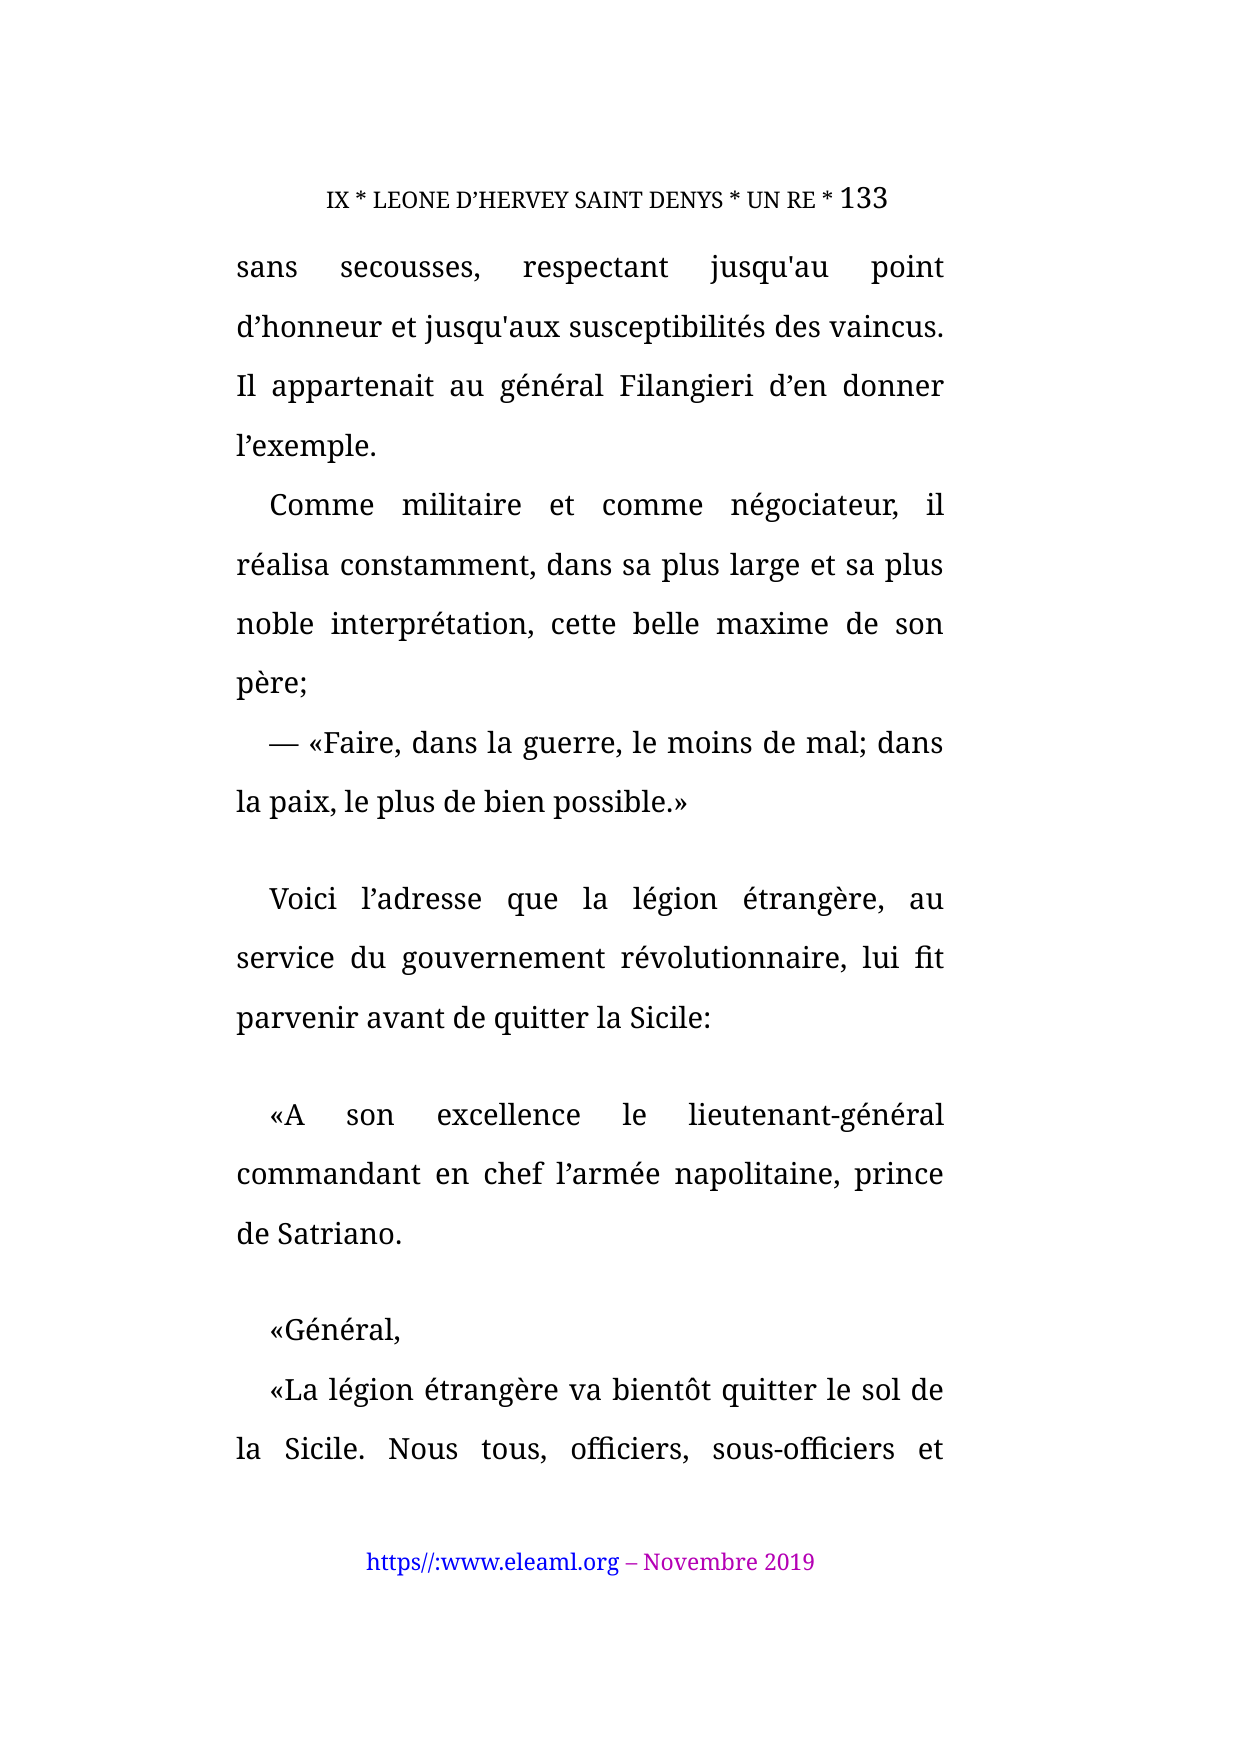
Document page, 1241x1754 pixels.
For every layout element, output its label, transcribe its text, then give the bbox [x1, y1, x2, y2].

text sans secousses, respectant jusqu'au point d’honneur et jusqu'aux susceptibilités des vaincus. Il appartenait au général Filangieri d’en donner l’exemple. [236, 246, 945, 464]
text «A son excellence le lieutenant-général commandant en chef l’armée napolitaine, prince de Satriano. [236, 1094, 945, 1253]
text Comme militaire et comme négociateur, il réalisa constamment, dans sa plus large et sa plus noble interprétation, cette belle maxime de son père; [236, 484, 945, 702]
text «Général, [236, 1309, 945, 1349]
text Voici l’adresse que la légion étrangère, au service du gouvernement révolutionnaire, lui fit parvenir avant de quitter la Sicile: [236, 878, 945, 1037]
text — «Faire, dans la guerre, le moins de mal; dans la paix, le plus de bien possible.» [236, 722, 945, 821]
text «La légion étrangère va bientôt quitter le sol de la Sicile. Nous tous, officiers, sous-officiers et [236, 1369, 945, 1468]
